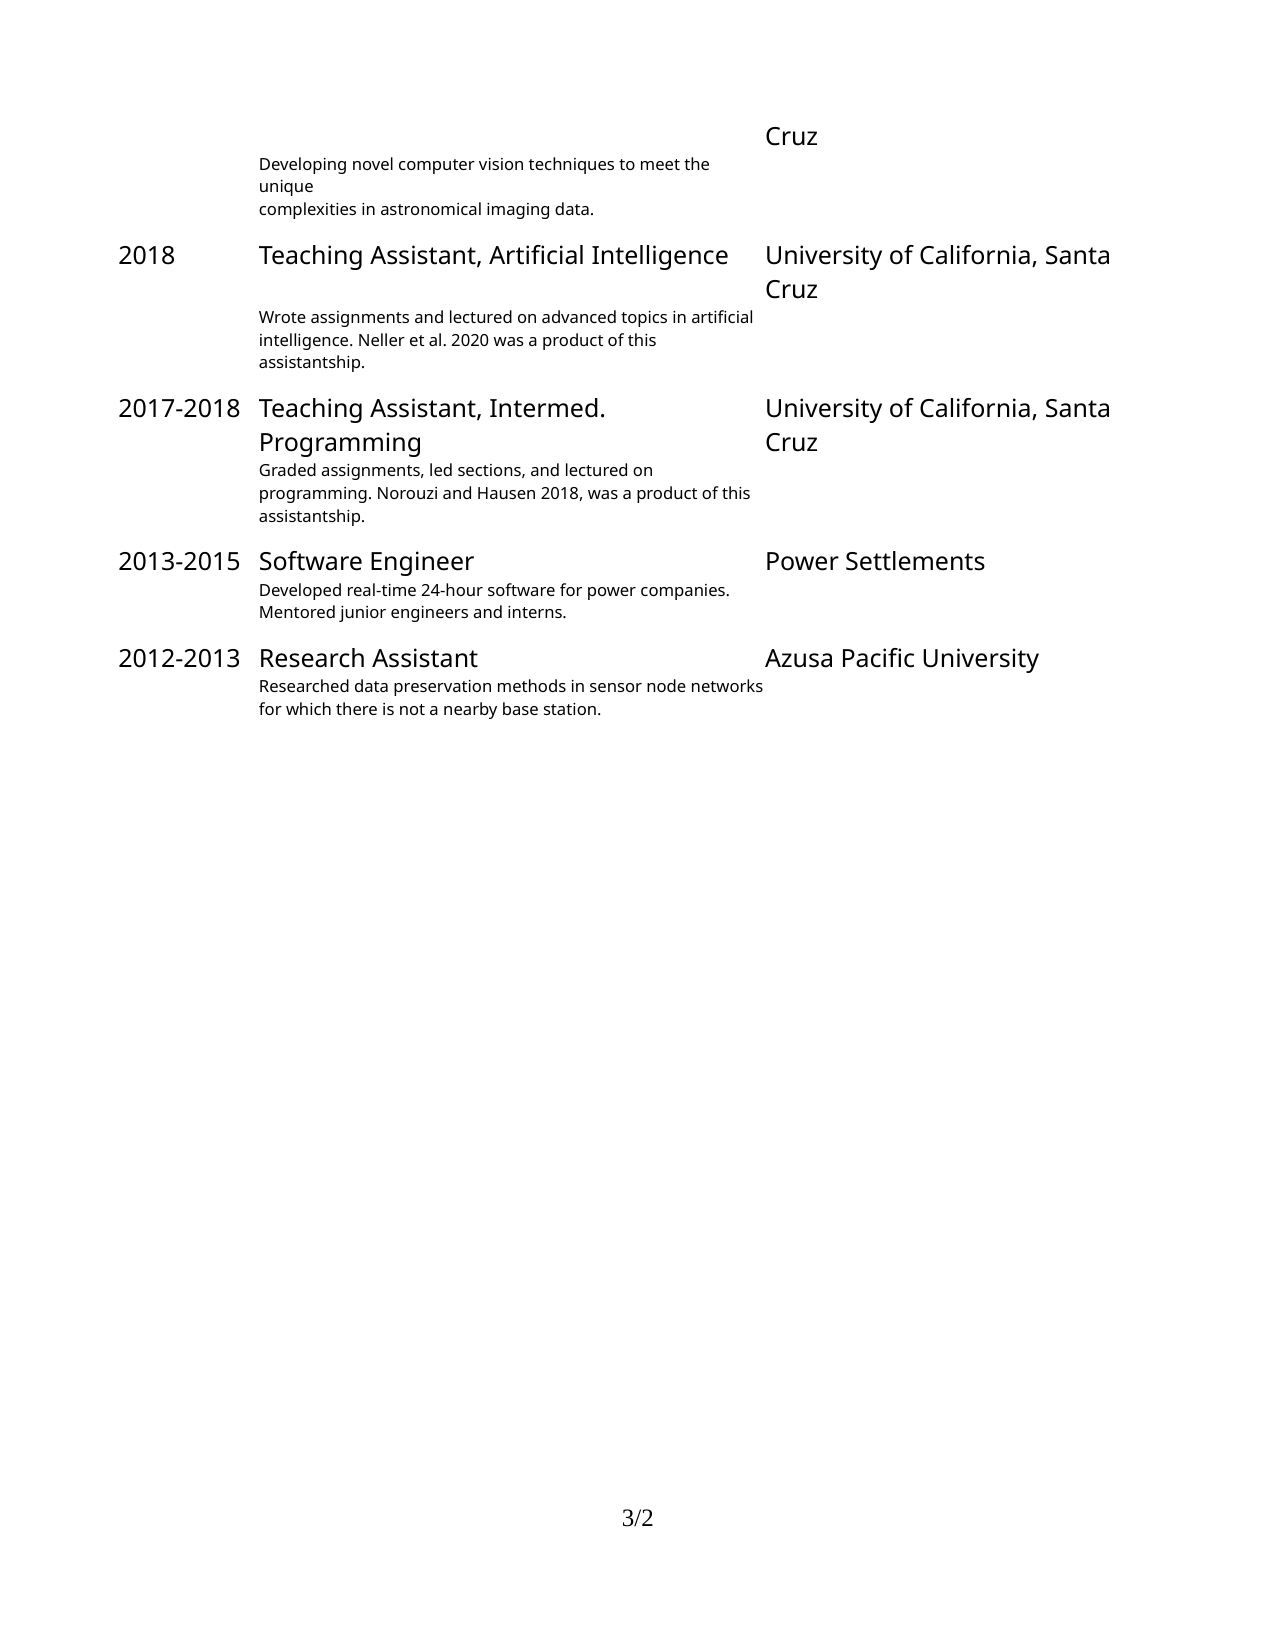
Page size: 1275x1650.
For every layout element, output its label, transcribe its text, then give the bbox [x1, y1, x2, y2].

table_cell 2012-2013 [118, 641, 259, 675]
table_cell Graded assignments, led sections, and lectured on programming. Norouzi and Hausen 2018, was a product of this assistantship. [259, 459, 765, 527]
table_cell [118, 459, 259, 527]
table_cell 2013-2015 [118, 544, 259, 578]
table_cell Wrote assignments and lectured on advanced topics in artificial intelligence. Neller et al. 2020 was a product of this assistantship. [259, 306, 765, 374]
table_cell Software Engineer [259, 544, 765, 578]
table_cell Teaching Assistant, Intermed. Programming [259, 391, 765, 459]
table_cell 2017-2018 [118, 391, 259, 459]
table_cell [765, 306, 1157, 374]
table_cell University of California, Santa Cruz [765, 238, 1157, 306]
table_cell [765, 220, 1157, 237]
table_cell Teaching Assistant, Artificial Intelligence [259, 238, 765, 306]
table_cell Researched data preservation methods in sensor node networks for which there is not a nearby base station. [259, 675, 765, 720]
table_cell [118, 152, 259, 220]
table_cell [259, 220, 765, 237]
table_cell [118, 306, 259, 374]
table_cell Developing novel computer vision techniques to meet the unique complexities in astronomical imaging data. [259, 152, 765, 220]
table_cell [765, 675, 1157, 720]
table_cell [118, 374, 259, 391]
table_cell [765, 374, 1157, 391]
table_cell [118, 624, 259, 641]
table_cell Developed real-time 24-hour software for power companies. Mentored junior engineers and interns. [259, 578, 765, 623]
table_cell [259, 624, 765, 641]
table_cell [259, 374, 765, 391]
table_header [118, 118, 259, 152]
table_cell [765, 527, 1157, 544]
table_header Cruz [765, 118, 1157, 152]
table_cell 2018 [118, 238, 259, 306]
table_cell [118, 527, 259, 544]
table_cell University of California, Santa Cruz [765, 391, 1157, 459]
table_header [259, 118, 765, 152]
table_cell [765, 578, 1157, 623]
table_cell [765, 624, 1157, 641]
table_cell Power Settlements [765, 544, 1157, 578]
table_cell [259, 527, 765, 544]
table_cell [118, 675, 259, 720]
table_cell Research Assistant [259, 641, 765, 675]
table_cell [118, 578, 259, 623]
table_cell [118, 220, 259, 237]
table_cell Azusa Pacific University [765, 641, 1157, 675]
table_cell [765, 459, 1157, 527]
table_cell [765, 152, 1157, 220]
